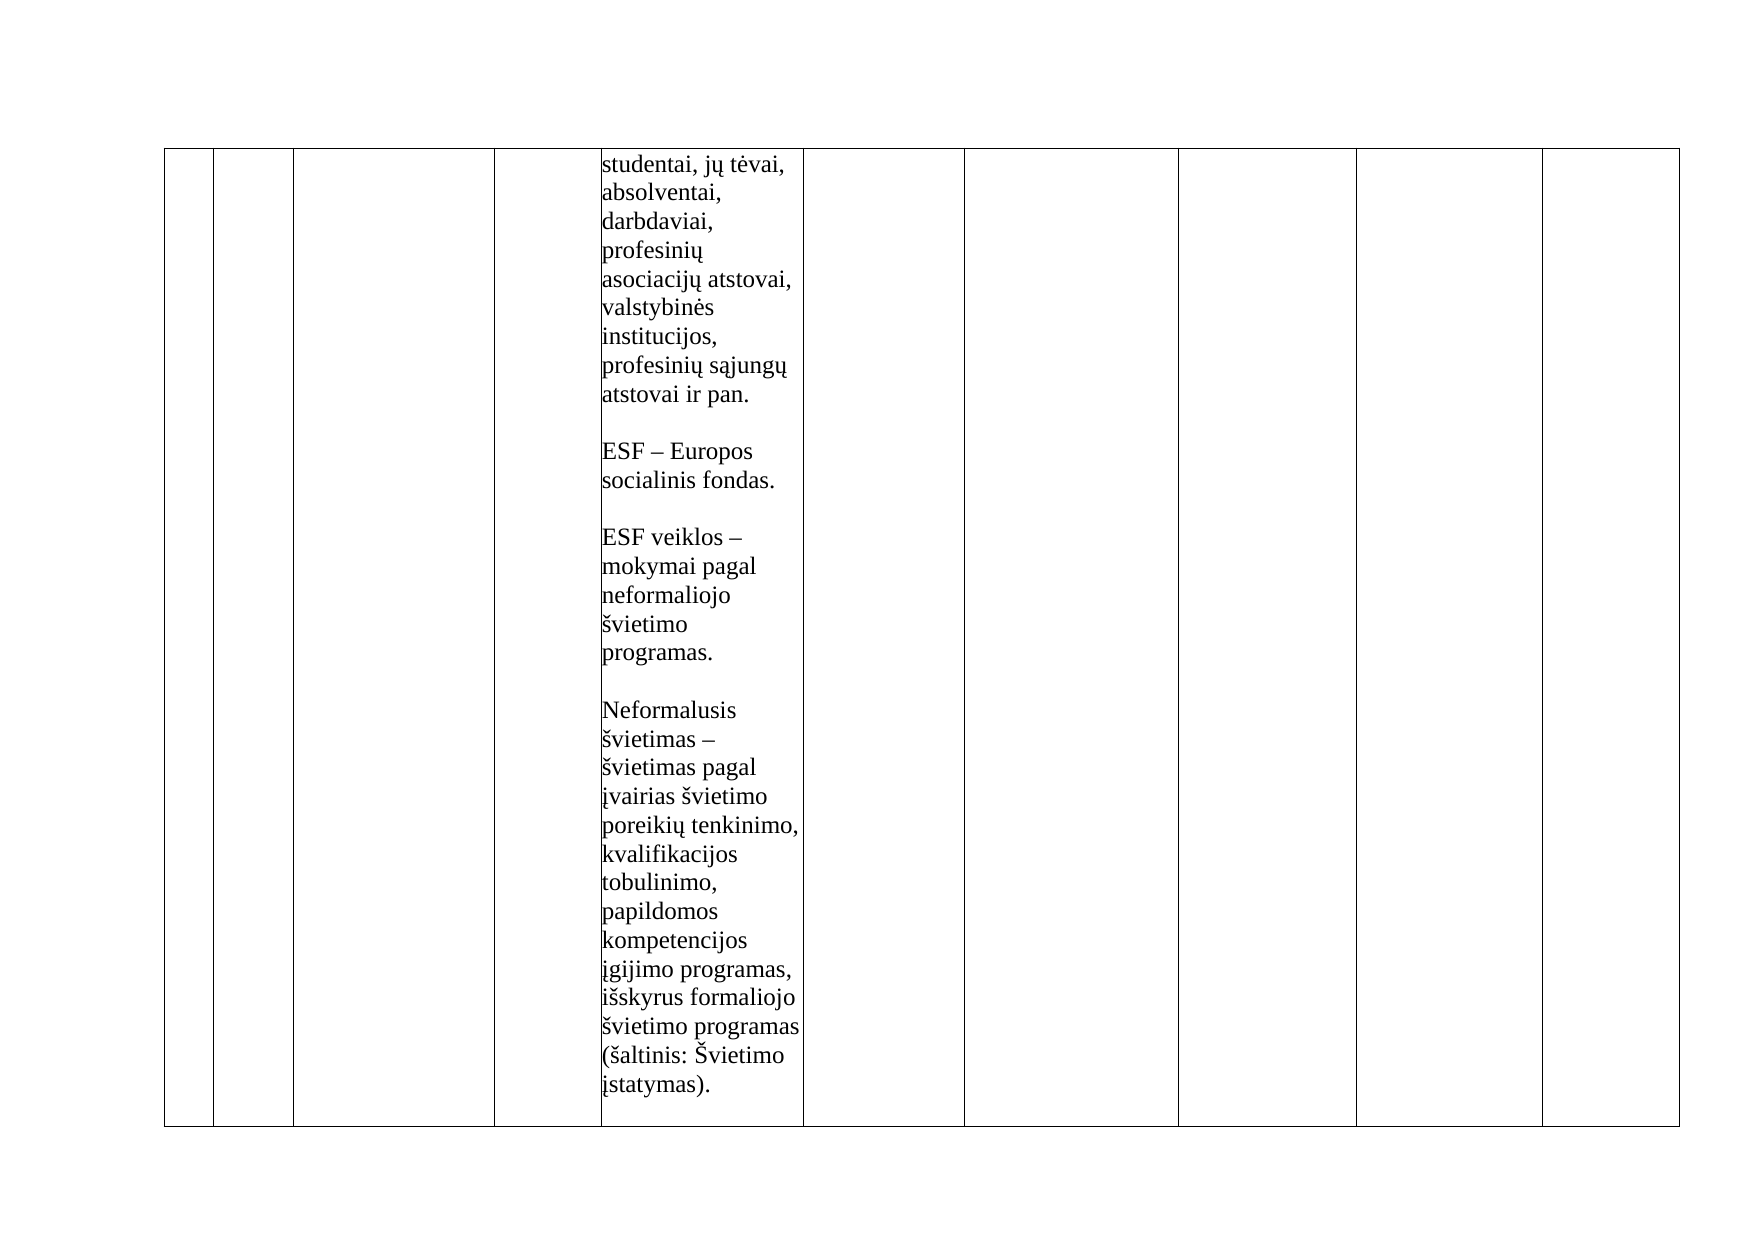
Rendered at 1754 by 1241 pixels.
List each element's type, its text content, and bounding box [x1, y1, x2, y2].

table_cell [495, 149, 601, 1126]
table_cell [965, 149, 1178, 1126]
table_cell [804, 149, 964, 1126]
table_cell [1179, 149, 1356, 1126]
table_cell [165, 149, 213, 1126]
table_cell [1357, 149, 1542, 1126]
table_cell [214, 149, 293, 1126]
table_cell [294, 149, 494, 1126]
table_cell studentai, jų tėvai, absolventai, darbdaviai, profesinių asociacijų atstovai, valstybinės institucijos, profesinių sąjungų atstovai ir pan. ESF – Europos socialinis fondas. ESF veiklos – mokymai pagal neformaliojo švietimo programas. Neformalusis švietimas – švietimas pagal įvairias švietimo poreikių tenkinimo, kvalifikacijos tobulinimo, papildomos kompetencijos įgijimo programas, išskyrus formaliojo švietimo programas (šaltinis: Švietimo įstatymas). [602, 149, 803, 1126]
table_cell [1543, 149, 1679, 1126]
